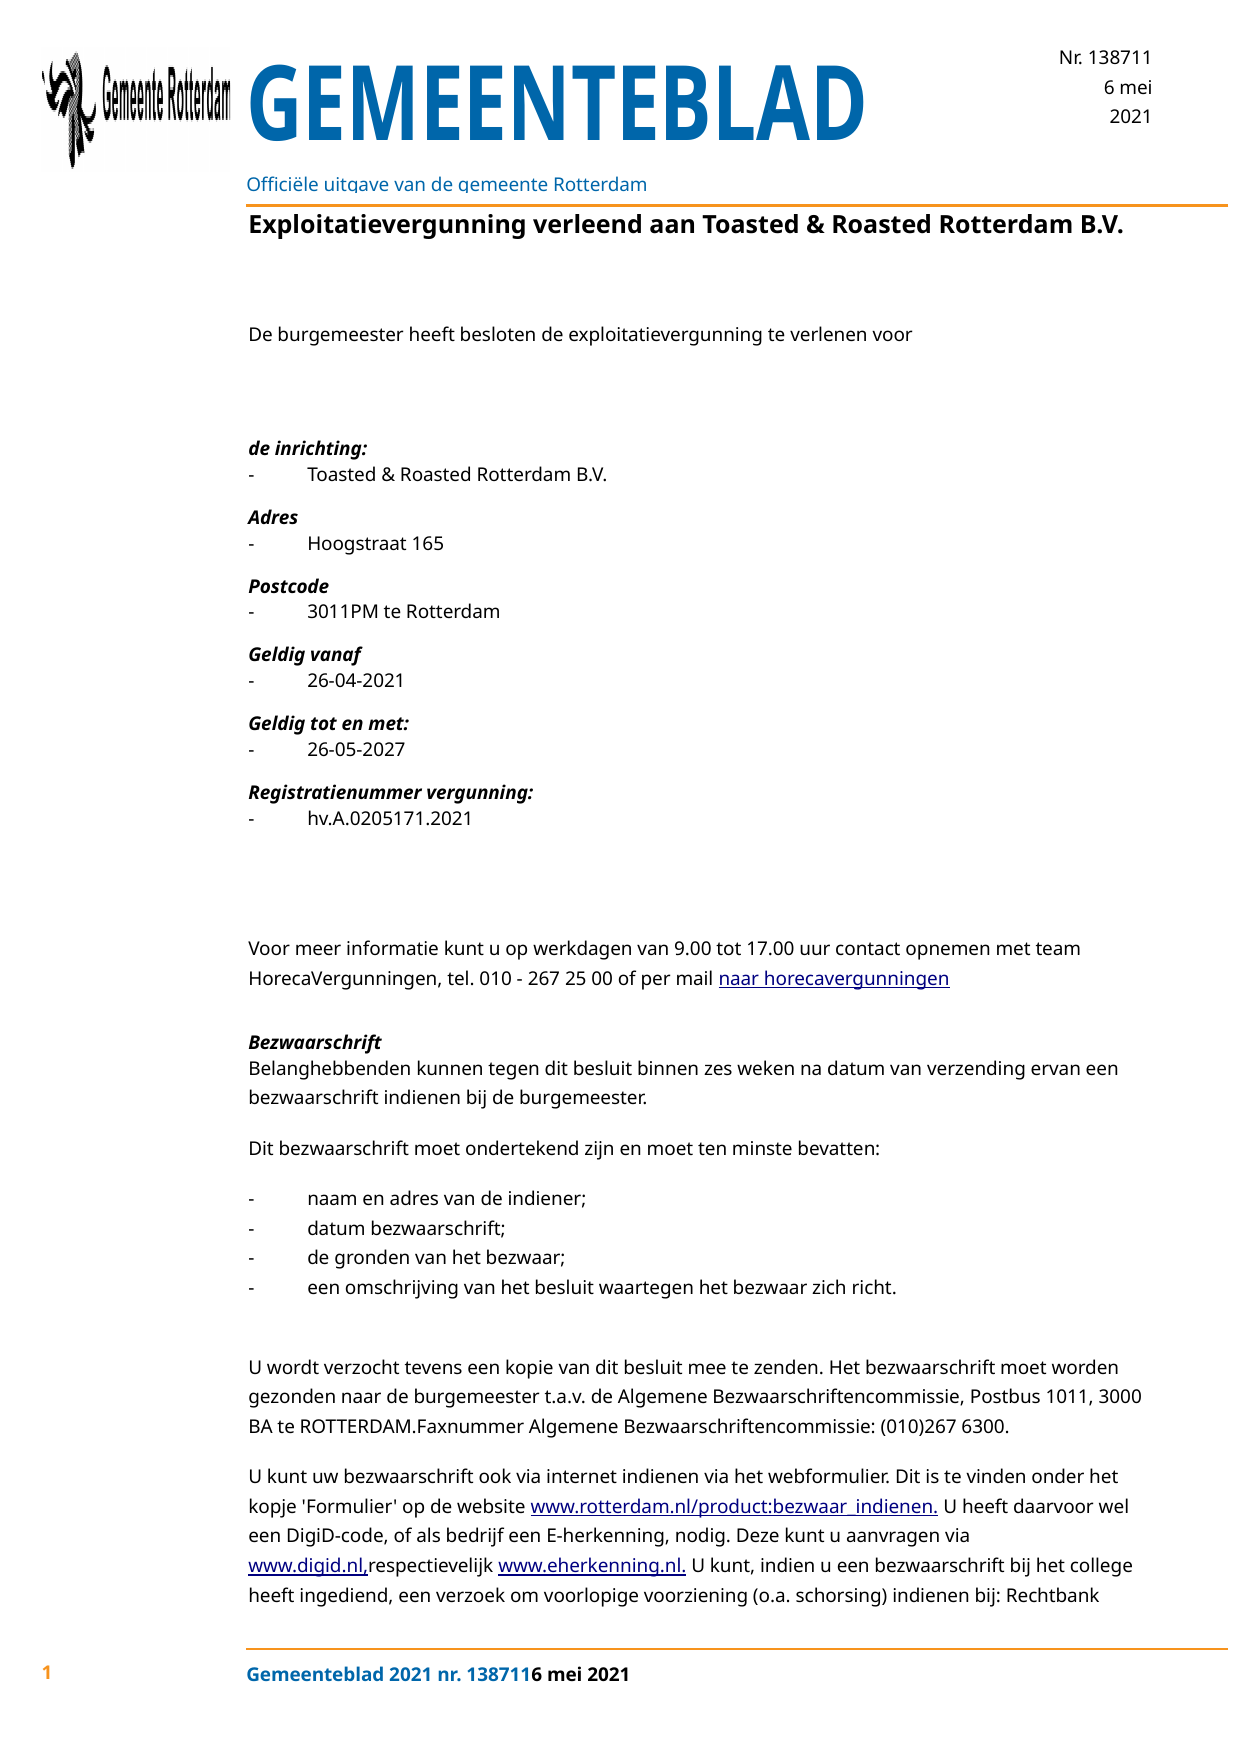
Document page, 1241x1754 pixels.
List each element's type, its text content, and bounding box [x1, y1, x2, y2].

text Postcode [248, 573, 1152, 598]
list de gronden van het bezwaar; [248, 1244, 1152, 1270]
list naam en adres van de indiener; [248, 1185, 1152, 1211]
text Voor meer informatie kunt u op werkdagen van 9.00 tot 17.00 uur contact opnemen met team HorecaVergunningen, tel. 010 - 267 25 00 of per mail naar horecavergunningen [248, 936, 1152, 991]
list een omschrijving van het besluit waartegen het bezwaar zich richt. [248, 1274, 1152, 1300]
list 3011PM te Rotterdam [248, 598, 1152, 624]
list 26-04-2021 [248, 667, 1152, 693]
text Registratienummer vergunning: [248, 779, 1152, 805]
text U kunt uw bezwaarschrift ook via internet indienen via het webformulier. Dit is te vinden onder het kopje 'Formulier' op de website www.rotterdam.nl/product:bezwaar_indienen. U heeft daarvoor wel een DigiD-code, of als bedrijf een E-herkenning, nodig. Deze kunt u aanvragen via www.digid.nl,respectievelijk www.eherkenning.nl. U kunt, indien u een bezwaarschrift bij het college heeft ingediend, een verzoek om voorlopige voorziening (o.a. schorsing) indienen bij: Rechtbank [248, 1463, 1152, 1608]
text Bezwaarschrift [248, 1029, 1152, 1055]
text Geldig tot en met: [248, 711, 1152, 736]
text Exploitatievergunning verleend aan Toasted & Roasted Rotterdam B.V. [248, 207, 1152, 241]
text De burgemeester heeft besloten de exploitatievergunning te verlenen voor [248, 321, 1152, 346]
picture [41, 47, 231, 172]
list datum bezwaarschrift; [248, 1215, 1152, 1241]
text Belanghebbenden kunnen tegen dit besluit binnen zes weken na datum van verzending ervan een bezwaarschrift indienen bij de burgemeester. [248, 1055, 1152, 1110]
list 26-05-2027 [248, 736, 1152, 762]
text Geldig vanaf [248, 642, 1152, 667]
text de inrichting: [248, 435, 1152, 461]
list Toasted & Roasted Rotterdam B.V. [248, 461, 1152, 487]
text U wordt verzocht tevens een kopie van dit besluit mee te zenden. Het bezwaarschrift moet worden gezonden naar de burgemeester t.a.v. de Algemene Bezwaarschriftencommissie, Postbus 1011, 3000 BA te ROTTERDAM.Faxnummer Algemene Bezwaarschriftencommissie: (010)267 6300. [248, 1354, 1152, 1439]
list hv.A.0205171.2021 [248, 805, 1152, 831]
text Dit bezwaarschrift moet ondertekend zijn en moet ten minste bevatten: [248, 1135, 1152, 1161]
list Hoogstraat 165 [248, 530, 1152, 555]
text Adres [248, 504, 1152, 530]
